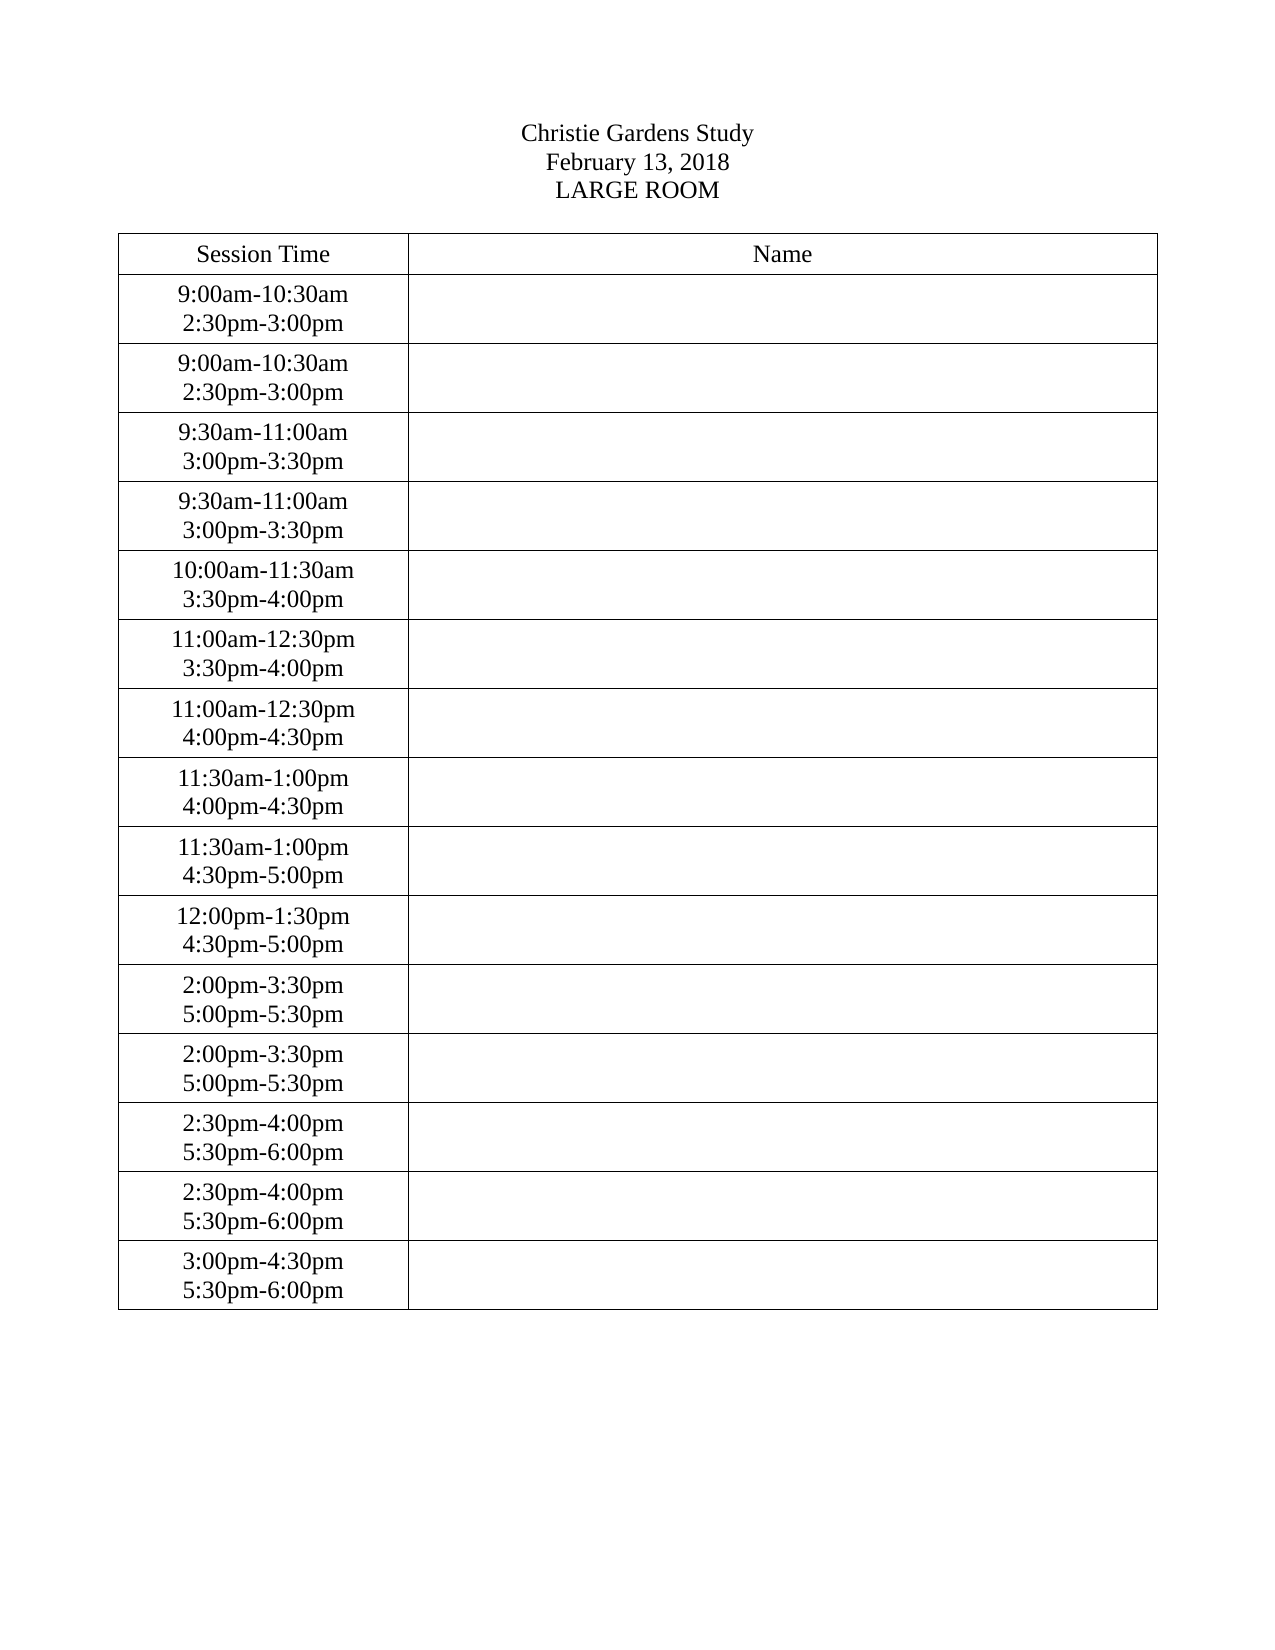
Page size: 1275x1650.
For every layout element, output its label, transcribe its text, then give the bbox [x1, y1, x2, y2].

table_cell [409, 896, 1157, 964]
table_header Session Time [119, 234, 408, 273]
table_header Name [409, 234, 1157, 273]
table_cell 11:00am-12:30pm 3:30pm-4:00pm [119, 620, 408, 688]
table_cell 10:00am-11:30am 3:30pm-4:00pm [119, 551, 408, 619]
table_cell [409, 275, 1157, 342]
table_cell 2:00pm-3:30pm 5:00pm-5:30pm [119, 1034, 408, 1102]
table_cell 11:30am-1:00pm 4:00pm-4:30pm [119, 758, 408, 826]
text February 13, 2018 [118, 147, 1157, 176]
table_cell [409, 482, 1157, 550]
table_cell 2:00pm-3:30pm 5:00pm-5:30pm [119, 965, 408, 1033]
table_cell 9:00am-10:30am 2:30pm-3:00pm [119, 344, 408, 412]
table_cell 11:00am-12:30pm 4:00pm-4:30pm [119, 689, 408, 757]
table_cell [409, 413, 1157, 481]
table_cell [409, 1034, 1157, 1102]
table_cell [409, 344, 1157, 412]
table_cell 3:00pm-4:30pm 5:30pm-6:00pm [119, 1241, 408, 1309]
table_cell [409, 551, 1157, 619]
table_cell 2:30pm-4:00pm 5:30pm-6:00pm [119, 1103, 408, 1171]
table_cell [409, 827, 1157, 895]
table_cell 9:30am-11:00am 3:00pm-3:30pm [119, 413, 408, 481]
table_cell [409, 1241, 1157, 1309]
table_cell 9:30am-11:00am 3:00pm-3:30pm [119, 482, 408, 550]
table_cell 11:30am-1:00pm 4:30pm-5:00pm [119, 827, 408, 895]
table_cell [409, 620, 1157, 688]
table_cell [409, 758, 1157, 826]
table_cell [409, 1103, 1157, 1171]
table_cell 9:00am-10:30am 2:30pm-3:00pm [119, 275, 408, 342]
table_cell 12:00pm-1:30pm 4:30pm-5:00pm [119, 896, 408, 964]
table_cell 2:30pm-4:00pm 5:30pm-6:00pm [119, 1172, 408, 1240]
table_cell [409, 1172, 1157, 1240]
text LARGE ROOM [118, 176, 1157, 204]
table_cell [409, 689, 1157, 757]
text Christie Gardens Study [118, 118, 1157, 147]
table_cell [409, 965, 1157, 1033]
